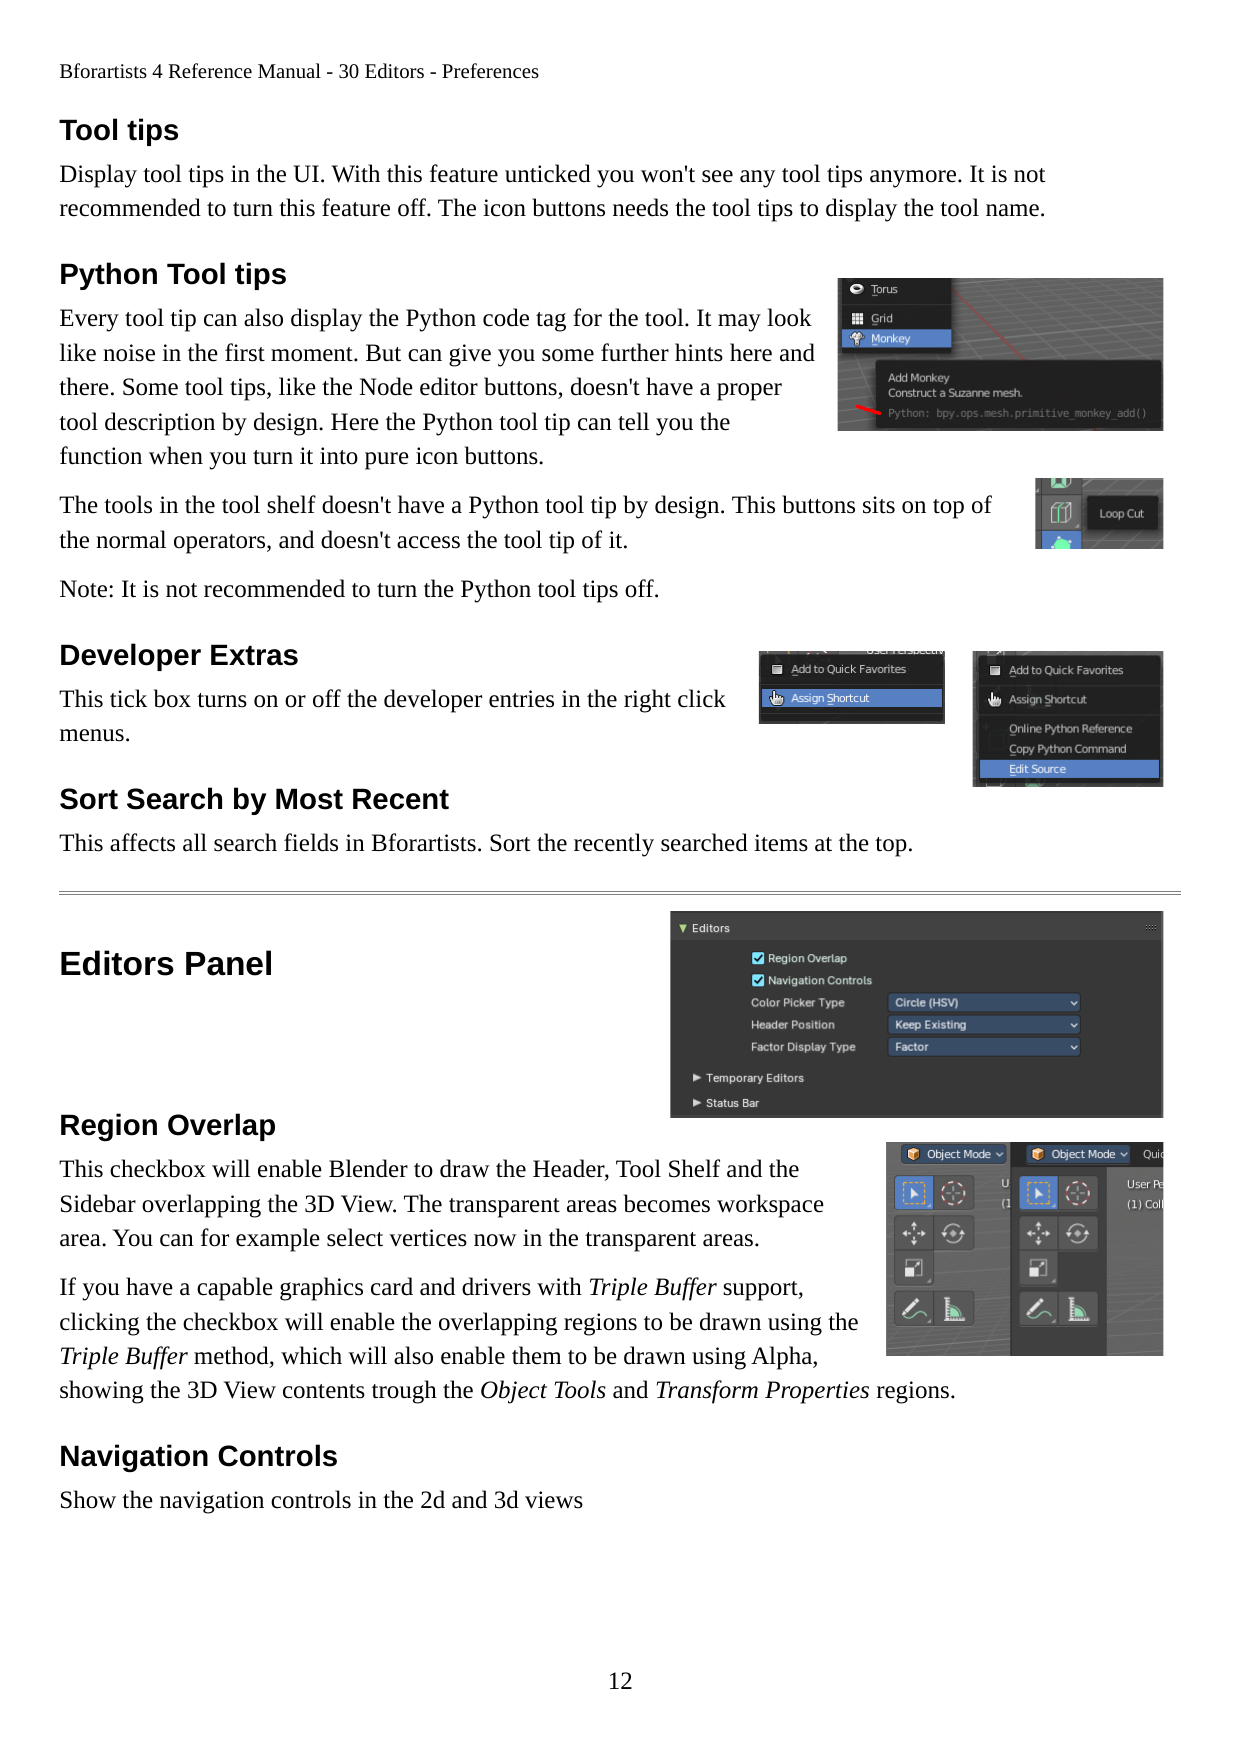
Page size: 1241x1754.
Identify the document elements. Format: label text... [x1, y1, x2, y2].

text This checkbox will enable Blender to draw the Header, Tool Shelf and the Sidebar overlapping the 3D View. The transparent areas becomes workspace area. You can for example select vertices now in the transparent areas. [59, 1154, 886, 1252]
text If you have a capable graphics card and drivers with Triple Buffer support, clicking the checkbox will enable the overlapping regions to be drawn using the Triple Buffer method, which will also enable them to be drawn using Alpha, showing the 3D View contents trough the Object Tools and Transform Properties regions. [59, 1272, 1181, 1404]
picture [758, 651, 945, 724]
picture [886, 1142, 1164, 1356]
text This affects all search fields in Bforartists. Sort the recently searched items at the top. [59, 828, 1181, 857]
subtitle Editors Panel [59, 944, 670, 983]
text Every tool tip can also display the Python code tag for the tool. It may look like noise in the first moment. But can give you some further hints here and there. Some tool tips, like the Node editor buttons, doesn't have a proper tool description by design. Here the Python tool tip can tell you the function when you turn it into pure icon buttons. [59, 303, 1181, 470]
text Display tool tips in the UI. With this feature unticked you won't see any tool tips anymore. It is not recommended to turn this feature off. The icon buttons needs the tool tips to display the tool name. [59, 159, 1181, 222]
picture [837, 278, 1164, 431]
picture [670, 911, 1164, 1118]
text This tick box turns on or off the developer entries in the right click menus. [59, 684, 972, 747]
subtitle Developer Extras [59, 637, 1181, 671]
text Note: It is not recommended to turn the Python tool tips off. [59, 574, 1181, 602]
picture [1035, 478, 1164, 549]
picture [972, 651, 1164, 787]
subtitle Region Overlap [59, 1108, 1181, 1142]
subtitle Sort Search by Most Recent [59, 782, 1181, 816]
text The tools in the tool shelf doesn't have a Python tool tip by design. This buttons sits on top of the normal operators, and doesn't access the tool tip of it. [59, 490, 1181, 553]
subtitle [1164, 944, 1181, 983]
subtitle Tool tips [59, 113, 1181, 146]
subtitle Navigation Controls [59, 1439, 1181, 1473]
text Show the navigation controls in the 2d and 3d views [59, 1486, 1181, 1514]
subtitle Python Tool tips [59, 257, 1181, 291]
